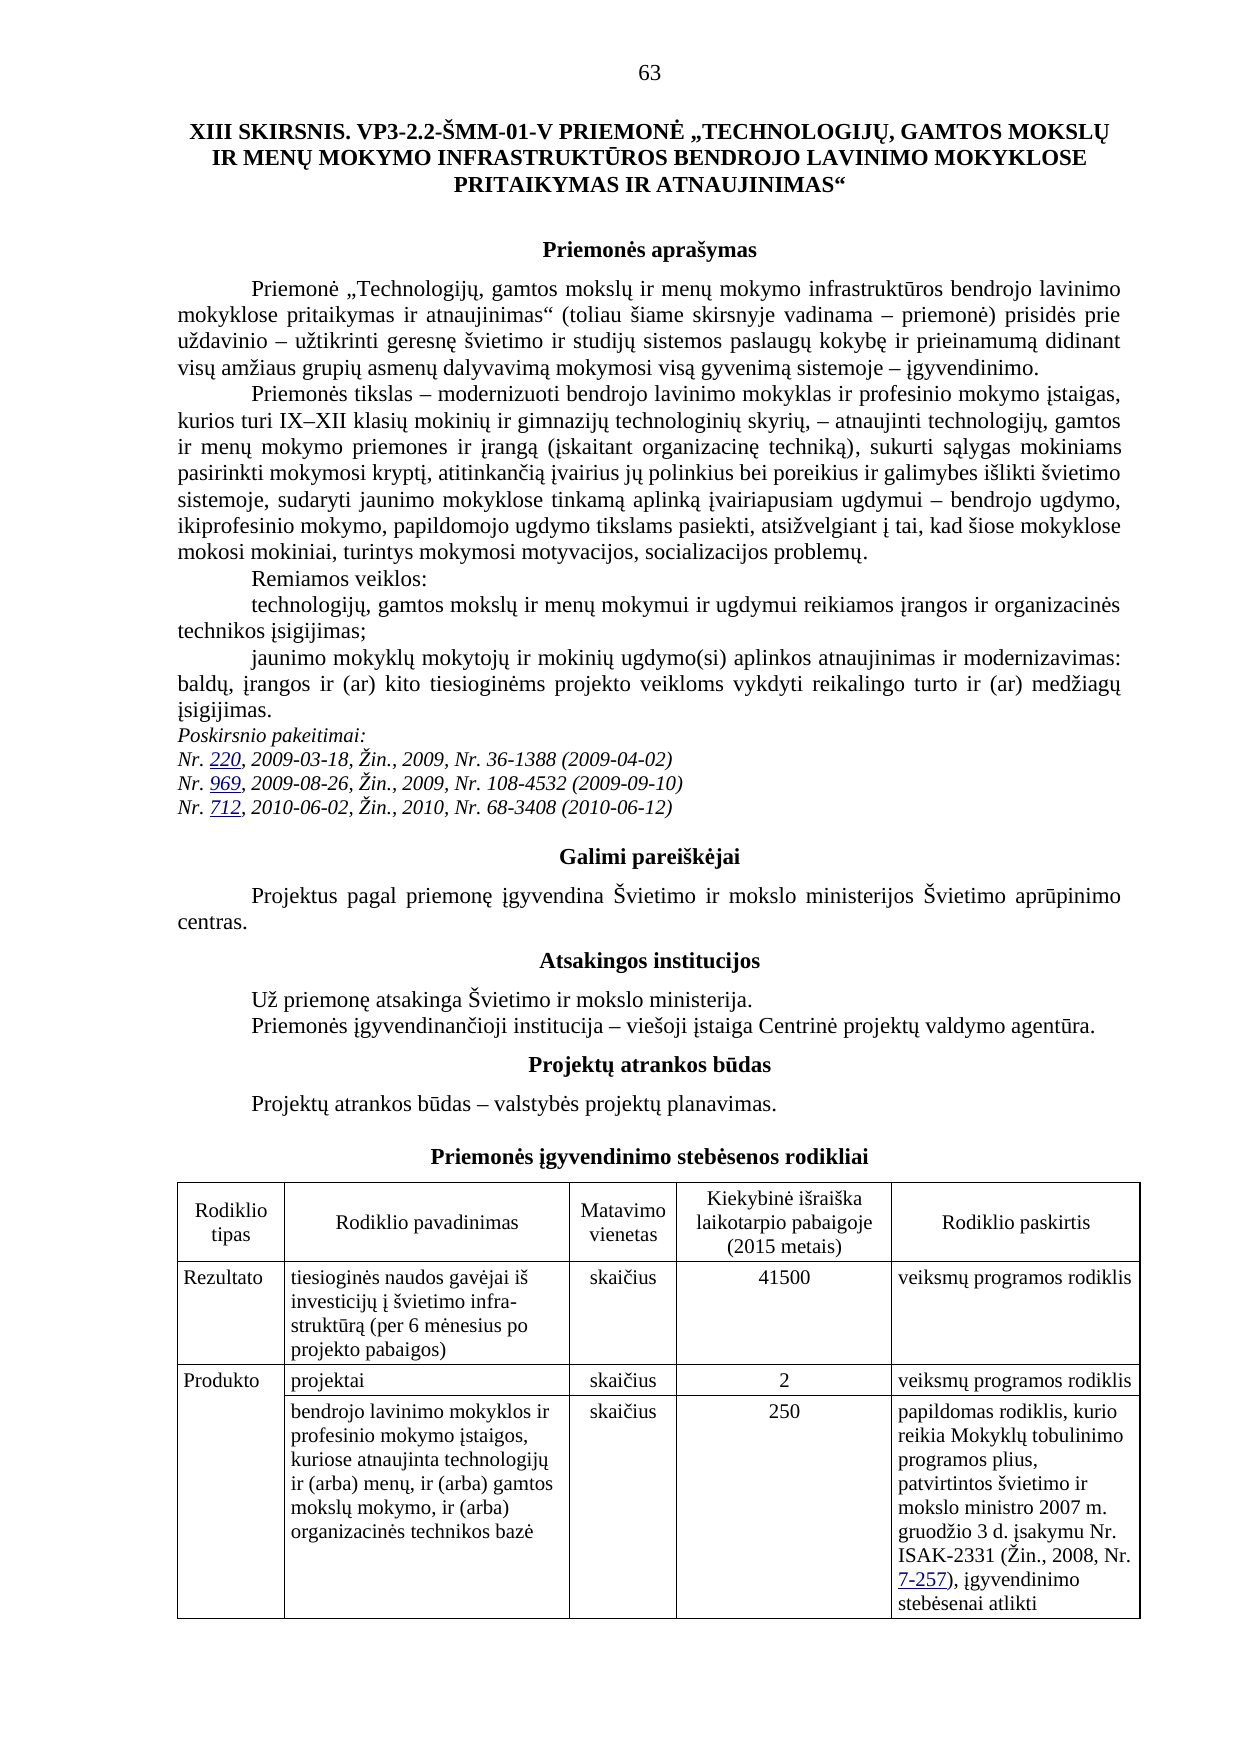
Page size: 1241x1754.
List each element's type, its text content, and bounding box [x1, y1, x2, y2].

table_cell 2 [677, 1365, 891, 1395]
table_header Kiekybinė išraiška laikotarpio pabaigoje (2015 metais) [677, 1183, 891, 1261]
text Galimi pareiškėjai [177, 843, 1122, 869]
table_cell bendrojo lavinimo mokyklos ir profesinio mokymo įstaigos, kuriose atnaujinta technologijų ir (arba) menų, ir (arba) gamtos mokslų mokymo, ir (arba) organizacinės technikos bazė [285, 1396, 569, 1618]
table_cell veiksmų programos rodiklis [892, 1365, 1139, 1395]
table_header Rodiklio paskirtis [892, 1183, 1139, 1261]
text Priemonės aprašymas [177, 236, 1122, 262]
table_cell tiesioginės naudos gavėjai iš investicijų į švietimo infra­struktūrą (per 6 mėnesius po projekto pabaigos) [285, 1262, 569, 1364]
table_header Rodiklio tipas [178, 1183, 284, 1261]
text Priemonės įgyvendinančioji institucija – viešoji įstaiga Centrinė projektų valdymo agentūra. [177, 1012, 1122, 1039]
table_header Rodiklio pavadinimas [285, 1183, 569, 1261]
text Projektus pagal priemonę įgyvendina Švietimo ir mokslo ministerijos Švietimo aprūpinimo centras. [177, 882, 1122, 935]
text Už priemonę atsakinga Švietimo ir mokslo ministerija. [177, 986, 1122, 1012]
text jaunimo mokyklų mokytojų ir mokinių ugdymo(si) aplinkos atnaujinimas ir modernizavimas: baldų, įrangos ir (ar) kito tiesioginėms projekto veikloms vykdyti reikalingo turto ir (ar) medžiagų įsigijimas. [177, 644, 1122, 723]
subtitle XIII SKIRSNIS. VP3-2.2-ŠMM-01-V PRIEMONĖ „TECHNOLOGIJŲ, GAMTOS MOKSLŲ IR MENŲ MOKYMO INFRASTRUKTŪROS BENDROJO LAVINIMO MOKYKLOSE PRITAIKYMAS IR ATNAUJINIMAS“ [177, 118, 1122, 197]
text Projektų atrankos būdas – valstybės projektų planavimas. [177, 1090, 1122, 1117]
table_cell veiksmų programos rodiklis [892, 1262, 1139, 1364]
text Priemonė „Technologijų, gamtos mokslų ir menų mokymo infrastruktūros bendrojo lavinimo mokyklose pritaikymas ir atnaujinimas“ (toliau šiame skirsnyje vadinama – priemonė) prisidės prie uždavinio – užtikrinti geresnę švietimo ir studijų sistemos paslaugų kokybę ir prieinamumą didinant visų amžiaus grupių asmenų dalyvavimą mokymosi visą gyvenimą sistemoje – įgyvendinimo. [177, 275, 1122, 380]
table_cell skaičius [570, 1262, 676, 1364]
table_cell projektai [285, 1365, 569, 1395]
table_cell papildomas rodiklis, kurio reikia Mokyklų tobulinimo programos plius, patvirtintos švietimo ir mokslo ministro 2007 m. gruodžio 3 d. įsakymu Nr. ISAK-2331 (Žin., 2008, Nr. 7-257), įgyvendinimo stebėsenai atlikti [892, 1396, 1139, 1618]
text technologijų, gamtos mokslų ir menų mokymui ir ugdymui reikiamos įrangos ir organizacinės technikos įsigijimas; [177, 591, 1122, 644]
table_cell skaičius [570, 1396, 676, 1618]
text Projektų atrankos būdas [177, 1051, 1122, 1078]
text Remiamos veiklos: [177, 565, 1122, 591]
table_header Matavimo vienetas [570, 1183, 676, 1261]
text Nr. 712, 2010-06-02, Žin., 2010, Nr. 68-3408 (2010-06-12) [177, 795, 1122, 819]
text Atsakingos institucijos [177, 947, 1122, 974]
table_cell 41500 [677, 1262, 891, 1364]
table_cell Produkto [178, 1365, 284, 1618]
text Nr. 969, 2009-08-26, Žin., 2009, Nr. 108-4532 (2009-09-10) [177, 771, 1122, 795]
text Priemonės tikslas – modernizuoti bendrojo lavinimo mokyklas ir profesinio mokymo įstaigas, kurios turi IX–XII klasių mokinių ir gimnazijų technologinių skyrių, – atnaujinti technologijų, gamtos ir menų mokymo priemones ir įrangą (įskaitant organizacinę techniką), sukurti sąlygas mokiniams pasirinkti mokymosi kryptį, atitinkančią įvairius jų polinkius bei poreikius ir galimybes išlikti švietimo sistemoje, sudaryti jaunimo mokyklose tinkamą aplinką įvairiapusiam ugdymui – bendrojo ugdymo, ikiprofesinio mokymo, papildomojo ugdymo tikslams pasiekti, atsižvelgiant į tai, kad šiose mokyklose mokosi mokiniai, turintys mokymosi motyvacijos, socializacijos problemų. [177, 380, 1122, 565]
table_cell skaičius [570, 1365, 676, 1395]
table_cell 250 [677, 1396, 891, 1618]
table_cell Rezultato [178, 1262, 284, 1364]
text Nr. 220, 2009-03-18, Žin., 2009, Nr. 36-1388 (2009-04-02) [177, 747, 1122, 771]
text Priemonės įgyvendinimo stebėsenos rodikliai [177, 1143, 1122, 1169]
text Poskirsnio pakeitimai: [177, 723, 1122, 747]
